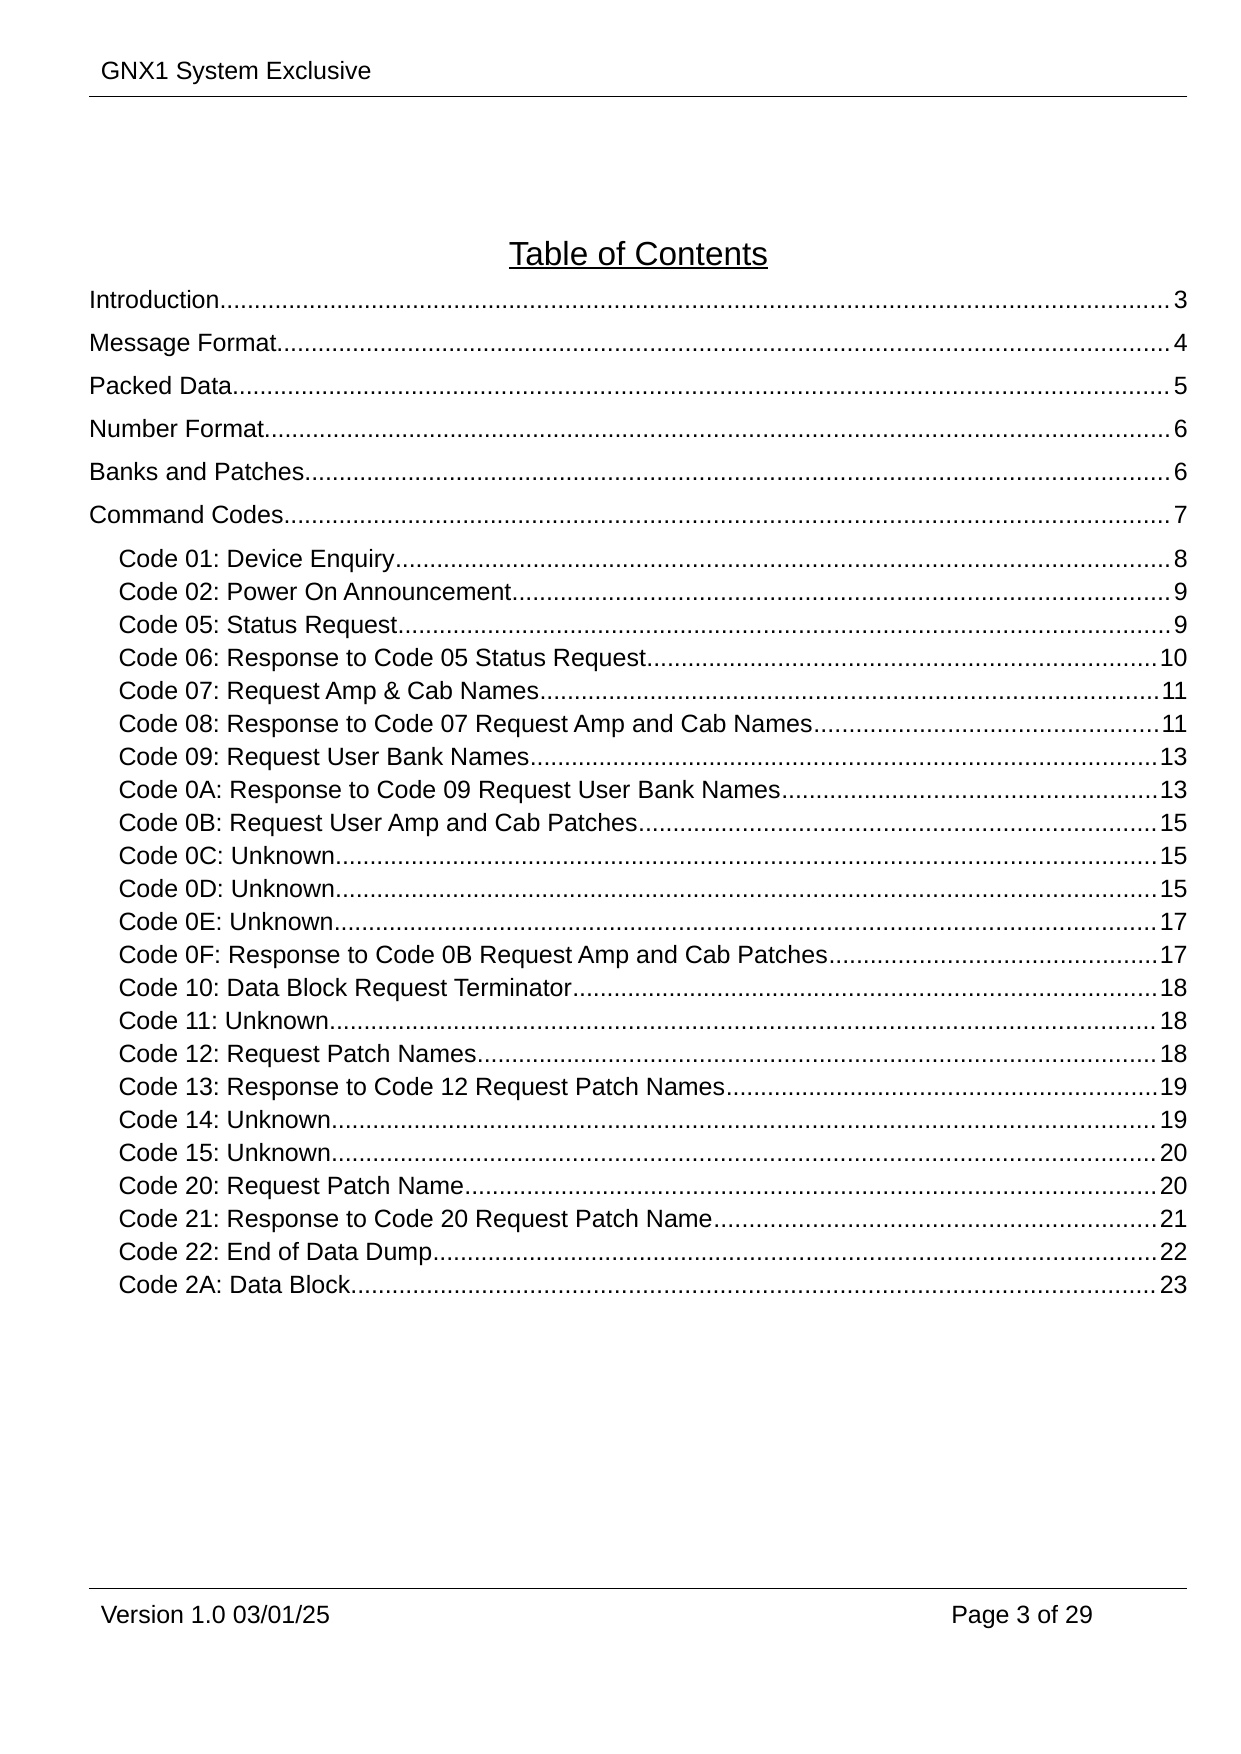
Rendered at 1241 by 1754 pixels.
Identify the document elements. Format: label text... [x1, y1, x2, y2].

text Code 0D: Unknown 15 [118, 874, 1187, 902]
text Introduction 3 [89, 285, 1187, 313]
text Code 0F: Response to Code 0B Request Amp and Cab Patches 17 [118, 940, 1187, 968]
text Code 0A: Response to Code 09 Request User Bank Names 13 [118, 775, 1187, 803]
text Code 05: Status Request 9 [118, 609, 1187, 638]
text Code 11: Unknown 18 [118, 1006, 1187, 1034]
text Code 20: Request Patch Name 20 [118, 1171, 1187, 1200]
text Code 0C: Unknown 15 [118, 841, 1187, 869]
text Code 15: Unknown 20 [118, 1138, 1187, 1167]
text Code 0E: Unknown 17 [118, 907, 1187, 936]
text Code 10: Data Block Request Terminator 18 [118, 973, 1187, 1002]
text Code 0B: Request User Amp and Cab Patches 15 [118, 808, 1187, 836]
text Code 22: End of Data Dump 22 [118, 1237, 1187, 1266]
text Code 09: Request User Bank Names 13 [118, 742, 1187, 770]
text Code 14: Unknown 19 [118, 1105, 1187, 1134]
text Code 21: Response to Code 20 Request Patch Name 21 [118, 1204, 1187, 1233]
text Code 13: Response to Code 12 Request Patch Names 19 [118, 1072, 1187, 1101]
text Code 06: Response to Code 05 Status Request 10 [118, 643, 1187, 671]
text Code 07: Request Amp & Cab Names 11 [118, 676, 1187, 704]
text Number Format 6 [89, 414, 1187, 443]
text Packed Data 5 [89, 371, 1187, 400]
text Code 2A: Data Block 23 [118, 1270, 1187, 1299]
text Banks and Patches 6 [89, 457, 1187, 486]
text Message Format 4 [89, 328, 1187, 357]
text Code 12: Request Patch Names 18 [118, 1039, 1187, 1068]
text Code 08: Response to Code 07 Request Amp and Cab Names 11 [118, 709, 1187, 737]
text Command Codes 7 [89, 500, 1187, 529]
text Code 01: Device Enquiry 8 [118, 543, 1187, 572]
text Code 02: Power On Announcement 9 [118, 577, 1187, 605]
subtitle Table of Contents [89, 234, 1187, 272]
